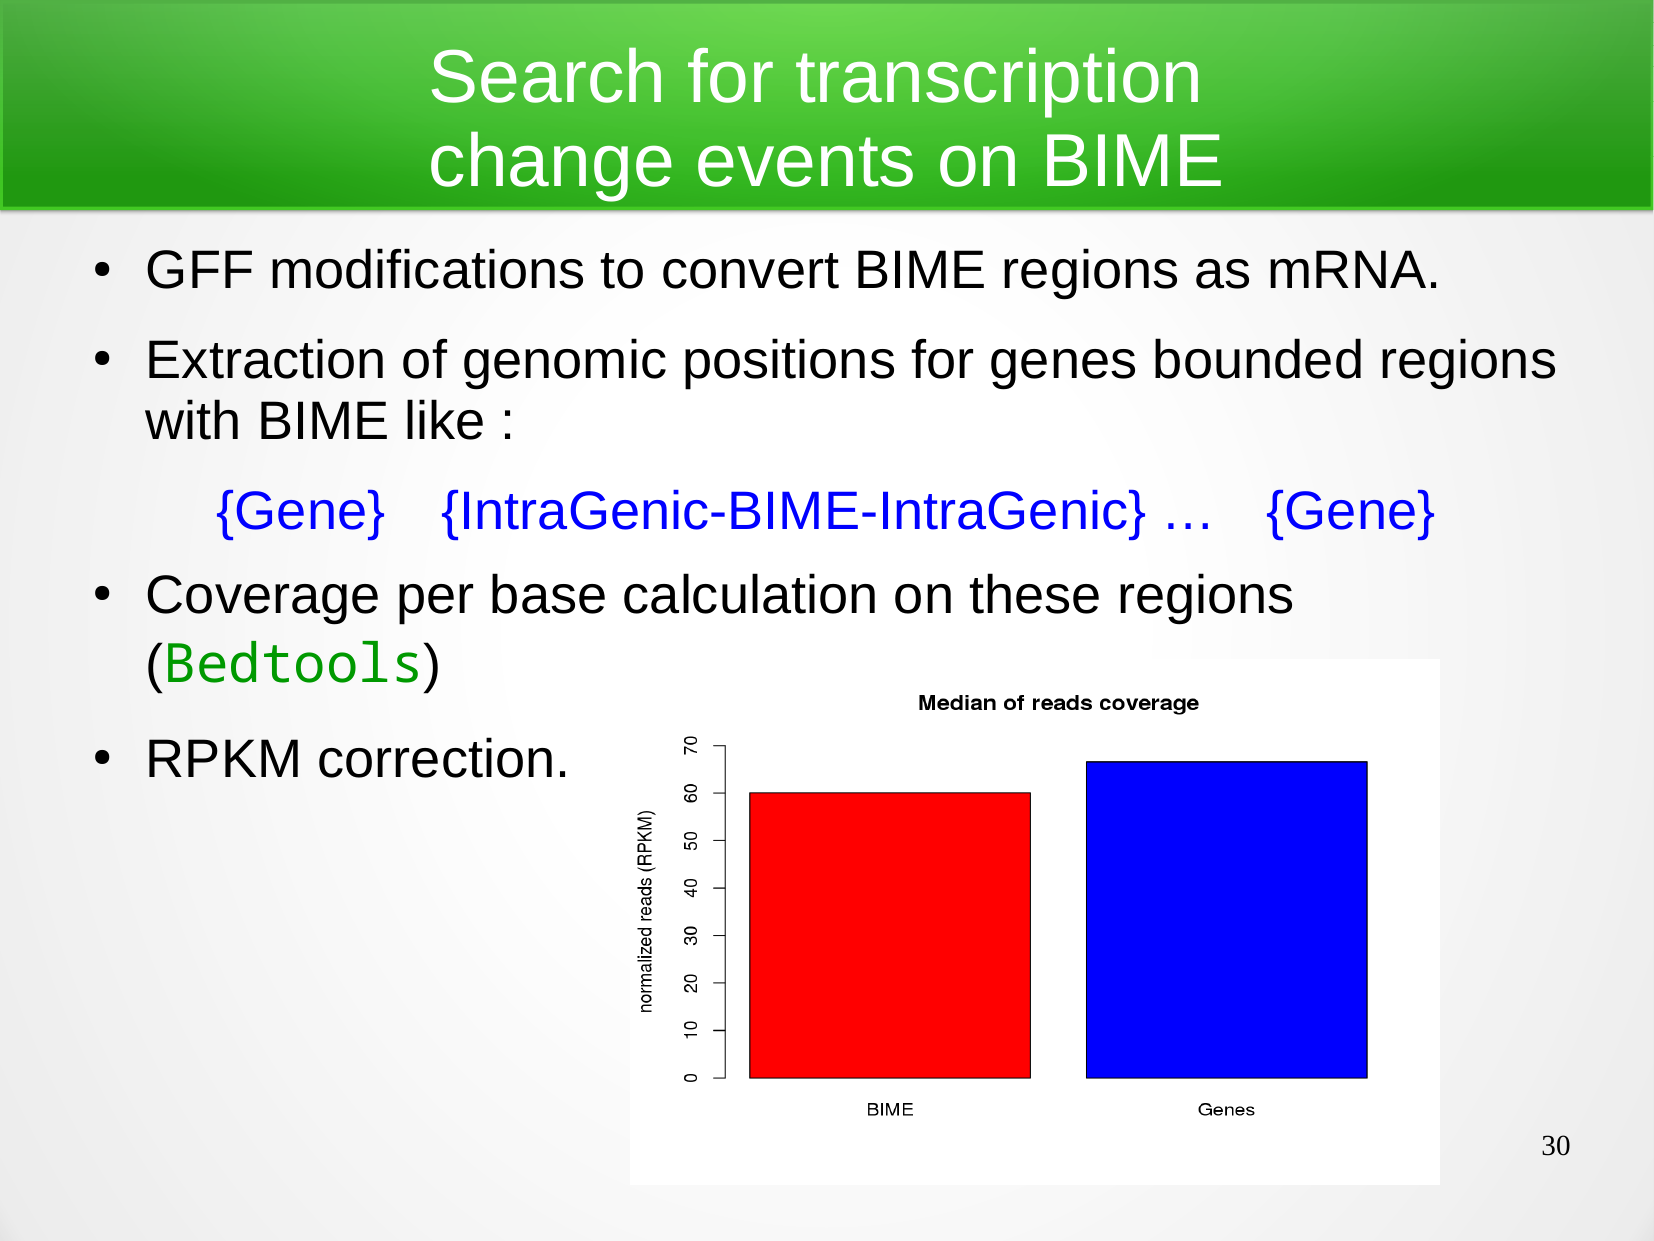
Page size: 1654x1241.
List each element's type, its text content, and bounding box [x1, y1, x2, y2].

list GFF modifications to convert BIME regions as mRNA. Extraction of genomic positions for genes bounded regions with BIME like : {Gene} {IntraGenic-BIME-IntraGenic} … {Gene} Coverage per base calculation on these regions (Bedtools) RPKM correction. [75, 240, 1564, 1201]
picture [630, 659, 1440, 1185]
title Search for transcription change events on BIME [82, 34, 1571, 203]
